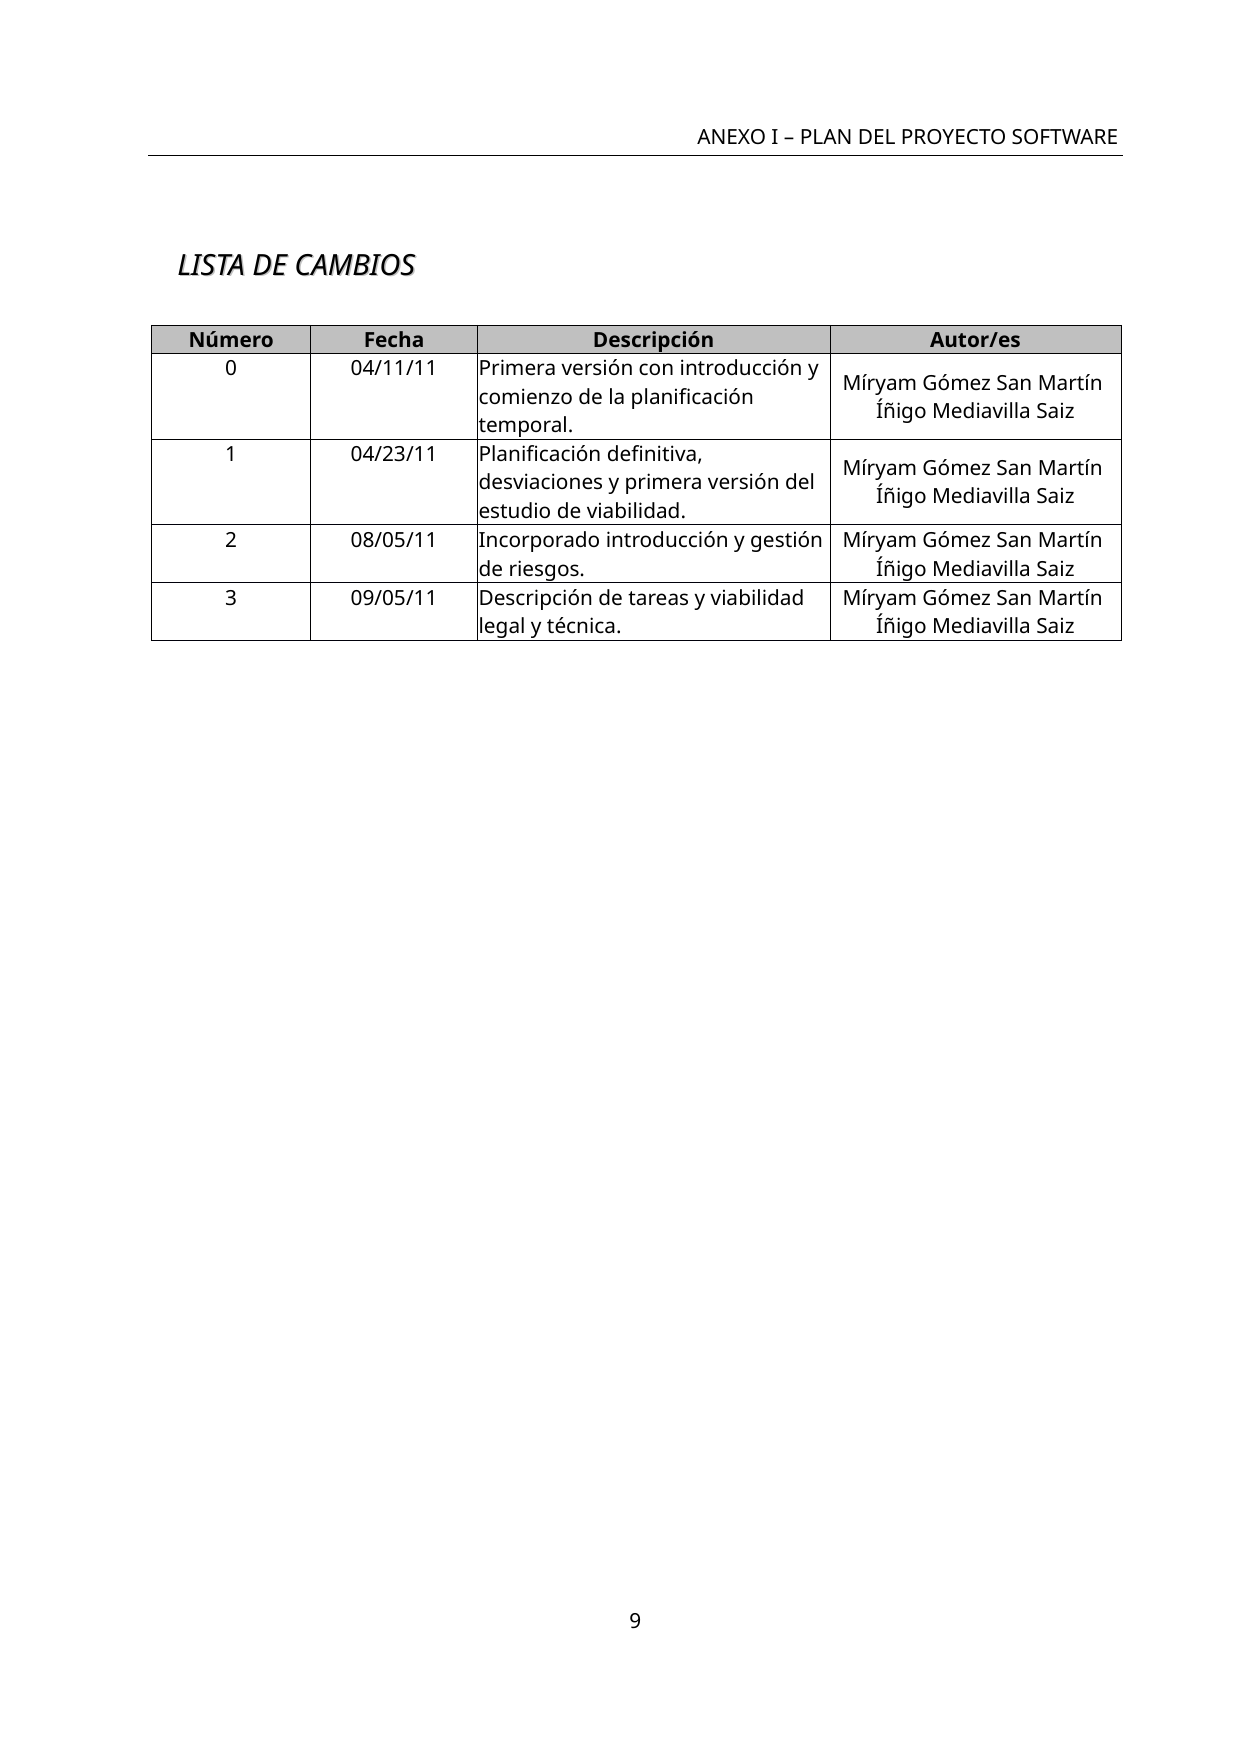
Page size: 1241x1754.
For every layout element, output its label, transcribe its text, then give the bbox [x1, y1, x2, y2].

table_cell Primera versión con introducción y comienzo de la planificación temporal. [478, 354, 830, 439]
table_header Autor/es [831, 326, 1121, 353]
table_header Descripción [478, 326, 830, 353]
table_cell 23/04/11 [311, 440, 477, 524]
table_cell 3 [152, 583, 310, 640]
table_header Fecha [311, 326, 477, 353]
table_cell 1 [152, 440, 310, 524]
table_cell Míryam Gómez San Martín Íñigo Mediavilla Saiz [831, 440, 1121, 524]
table_cell 2 [152, 525, 310, 582]
table_cell 08/05/11 [311, 525, 477, 582]
table_cell Míryam Gómez San Martín Íñigo Mediavilla Saiz [831, 583, 1121, 640]
subtitle Lista de cambios [177, 244, 1123, 284]
table_header Número [152, 326, 310, 353]
table_cell Descripción de tareas y viabilidad legal y técnica. [478, 583, 830, 640]
table_cell 11/04/11 [311, 354, 477, 439]
table_cell Míryam Gómez San Martín Íñigo Mediavilla Saiz [831, 525, 1121, 582]
table_cell Planificación definitiva, desviaciones y primera versión del estudio de viabilidad. [478, 440, 830, 524]
table_cell Míryam Gómez San Martín Íñigo Mediavilla Saiz [831, 354, 1121, 439]
table_cell Incorporado introducción y gestión de riesgos. [478, 525, 830, 582]
table_cell 09/05/11 [311, 583, 477, 640]
table_cell 0 [152, 354, 310, 439]
